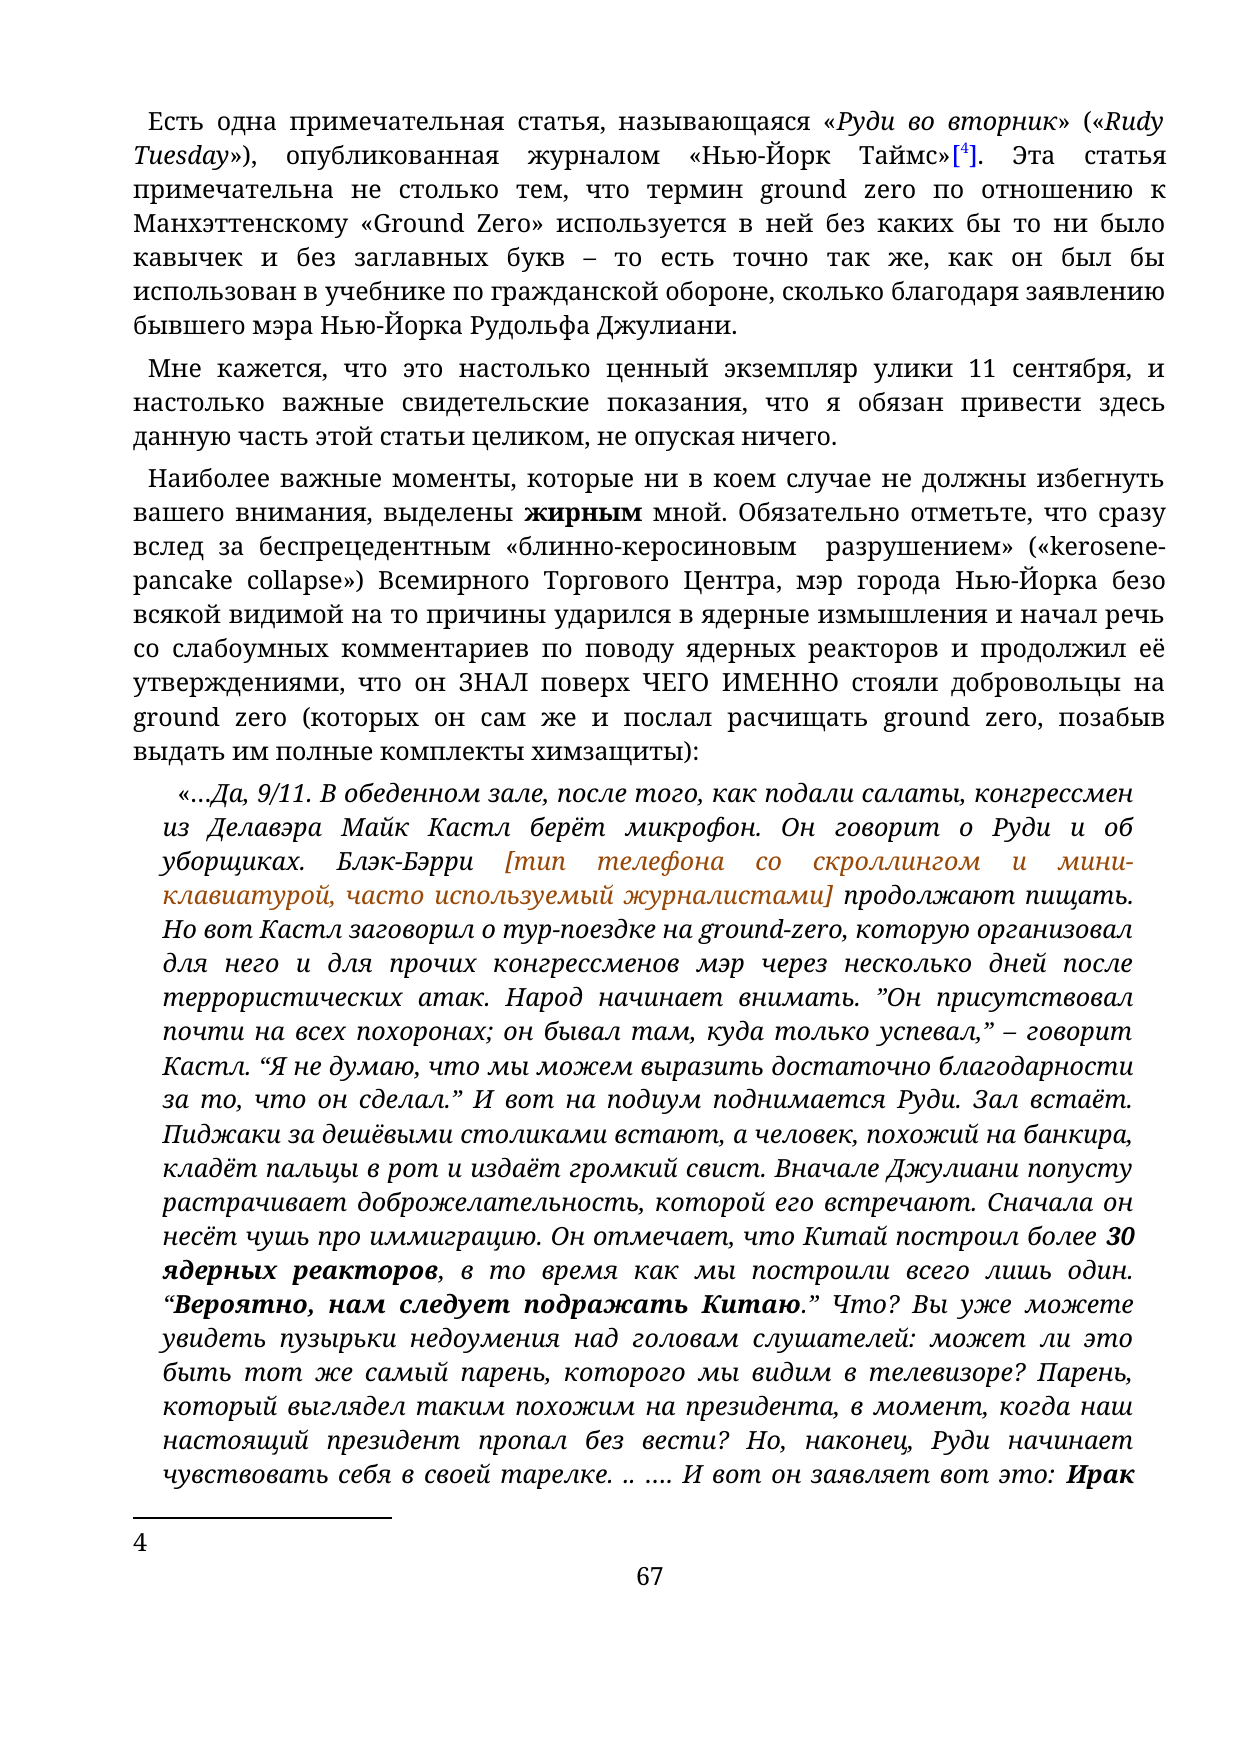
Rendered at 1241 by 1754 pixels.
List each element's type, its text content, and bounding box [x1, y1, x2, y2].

text «…Да, 9/11. В обеденном зале, после того, как подали салаты, конгрессмен из Делавэра Майк Кастл берёт микрофон. Он говорит о Руди и об уборщиках. Блэк-Бэрри [тип телефона со скроллингом и мини-клавиатурой, часто используемый журналистами] продолжают пищать. Но вот Кастл заговорил о тур-поездке на ground-zero, которую организовал для него и для прочих конгрессменов мэр через несколько дней после террористических атак. Народ начинает внимать. ”Он присутствовал почти на всех похоронах; он бывал там, куда только успевал,” – говорит Кастл. “Я не думаю, что мы можем выразить достаточно благодарности за то, что он сделал.” И вот на подиум поднимается Руди. Зал встаёт. Пиджаки за дешёвыми столиками встают, а человек, похожий на банкира, кладёт пальцы в рот и издаёт громкий свист. Вначале Джулиани попусту растрачивает доброжелательность, которой его встречают. Сначала он несёт чушь про иммиграцию. Он отмечает, что Китай построил более 30 ядерных реакторов, в то время как мы построили всего лишь один. “Вероятно, нам следует подражать Китаю.” Что? Вы уже можете увидеть пузырьки недоумения над головам слушателей: может ли это быть тот же самый парень, которого мы видим в телевизоре? Парень, который выглядел таким похожим на президента, в момент, когда наш настоящий президент пропал без вести? Но, наконец, Руди начинает чувствовать себя в своей тарелке. .. …. И вот он заявляет вот это: Ирак [162, 776, 1137, 1491]
text Есть одна примечательная статья, называющаяся «Руди во вторник» («Rudy Tuesday»), опубликованная журналом «Нью-Йорк Таймс»[]. Эта статья примечательна не столько тем, что термин ground zero по отношению к Манхэттенскому «Ground Zero» используется в ней без каких бы то ни было кавычек и без заглавных букв – то есть точно так же, как он был бы использован в учебнике по гражданской обороне, сколько благодаря заявлению бывшего мэра Нью-Йорка Рудольфа Джулиани. [133, 103, 1167, 342]
text Наиболее важные моменты, которые ни в коем случае не должны избегнуть вашего внимания, выделены жирным мной. Обязательно отметьте, что сразу вслед за беспрецедентным «блинно-керосиновым разрушением» («kerosene-pancake collapse») Всемирного Торгового Центра, мэр города Нью-Йорка безо всякой видимой на то причины ударился в ядерные измышления и начал речь со слабоумных комментариев по поводу ядерных реакторов и продолжил её утверждениями, что он ЗНАЛ поверх ЧЕГО ИМЕННО стояли добровольцы на ground zero (которых он сам же и послал расчищать ground zero, позабыв выдать им полные комплекты химзащиты): [133, 461, 1167, 767]
text Мне кажется, что это настолько ценный экземпляр улики 11 сентября, и настолько важные свидетельские показания, что я обязан привести здесь данную часть этой статьи целиком, не опуская ничего. [133, 350, 1167, 452]
